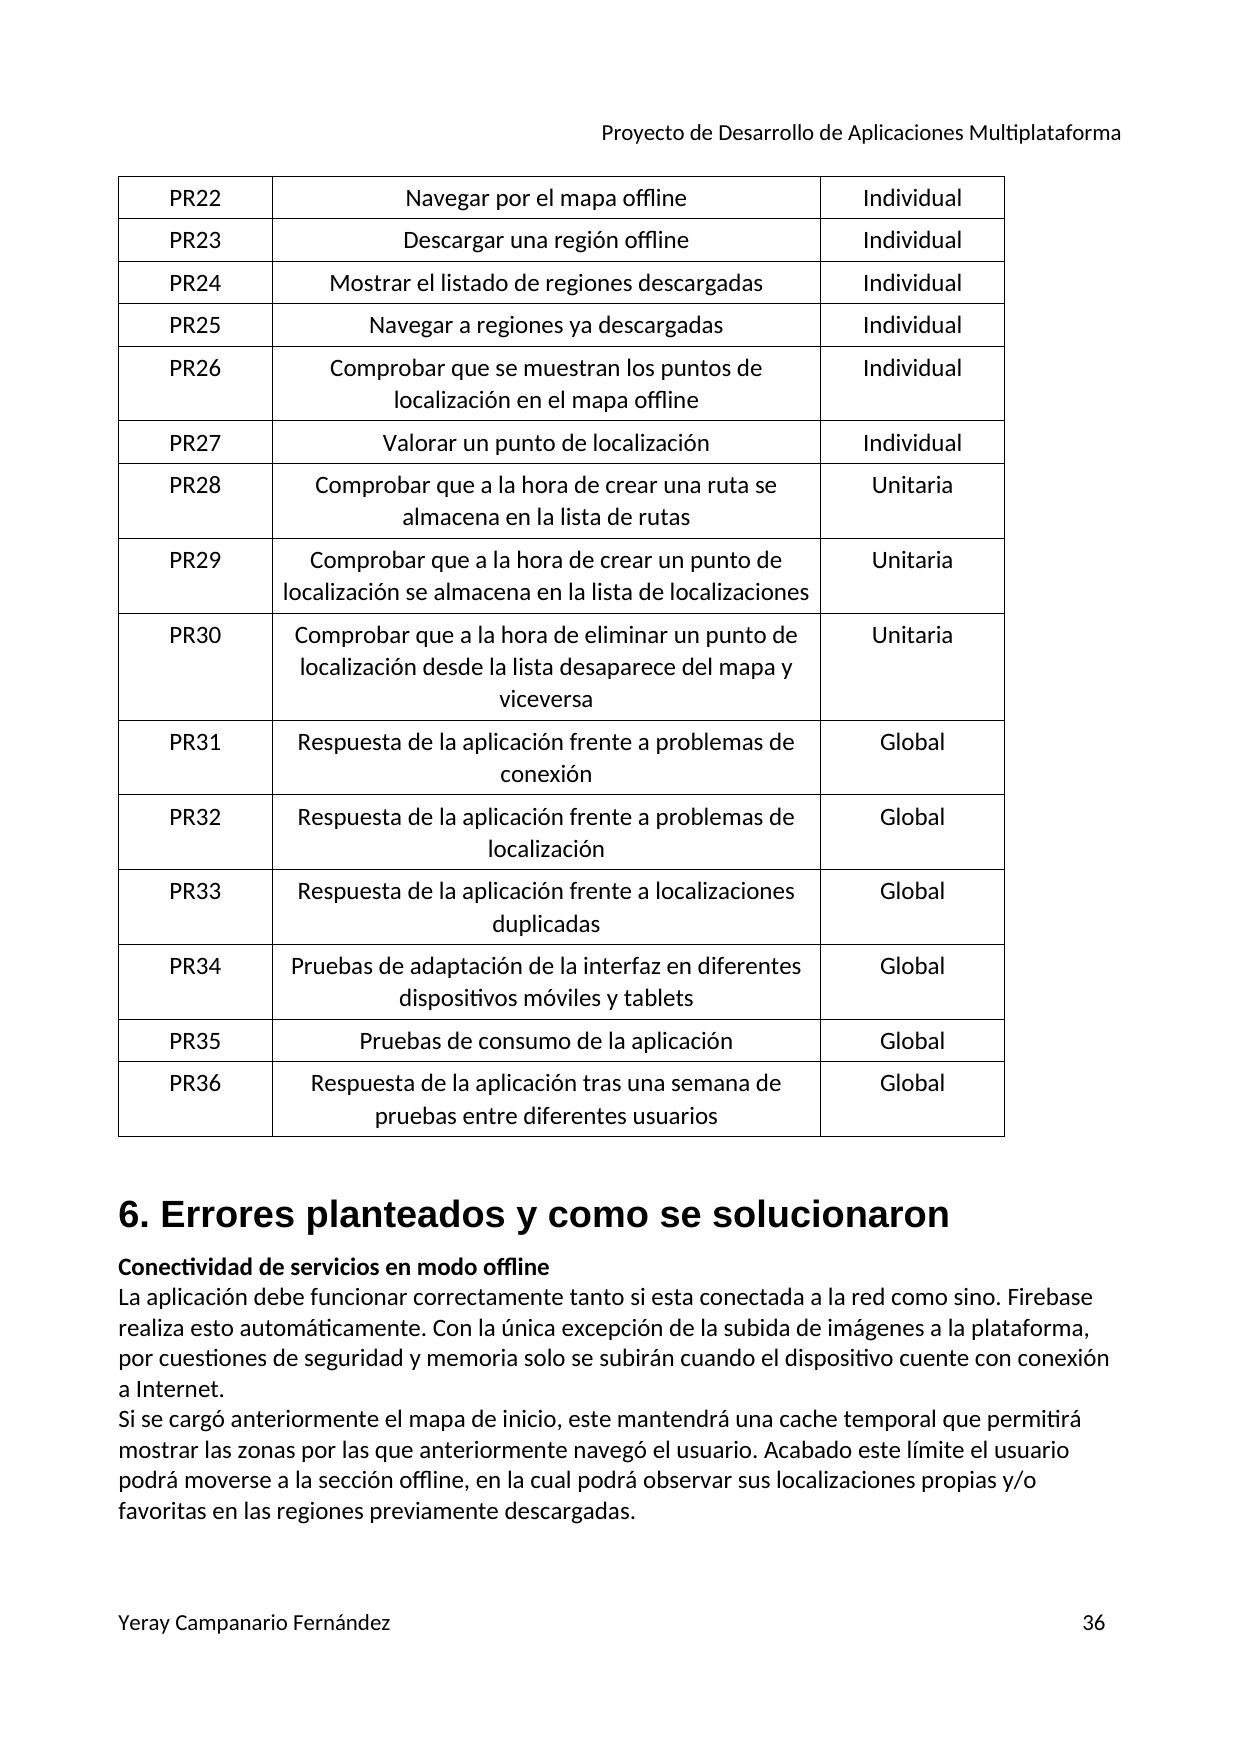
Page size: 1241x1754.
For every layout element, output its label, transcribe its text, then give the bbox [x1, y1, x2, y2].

table_cell Valorar un punto de localización [273, 421, 820, 463]
table_cell PR25 [119, 304, 272, 346]
table_cell PR33 [119, 870, 272, 944]
table_cell PR30 [119, 614, 272, 719]
text Si se cargó anteriormente el mapa de inicio, este mantendrá una cache temporal que permitirá mostrar las zonas por las que anteriormente navegó el usuario. Acabado este límite el usuario podrá moverse a la sección offline, en la cual podrá observar sus localizaciones propias y/o favoritas en las regiones previamente descargadas. [118, 1403, 1122, 1526]
table_cell PR32 [119, 795, 272, 869]
table_cell PR35 [119, 1020, 272, 1061]
table_cell PR26 [119, 347, 272, 420]
table_cell Mostrar el listado de regiones descargadas [273, 262, 820, 303]
table_cell PR23 [119, 219, 272, 261]
table_cell Comprobar que a la hora de eliminar un punto de localización desde la lista desaparece del mapa y viceversa [273, 614, 820, 719]
table_cell Global [821, 1062, 1004, 1136]
table_cell Unitaria [821, 614, 1004, 719]
text La aplicación debe funcionar correctamente tanto si esta conectada a la red como sino. Firebase realiza esto automáticamente. Con la única excepción de la subida de imágenes a la plataforma, por cuestiones de seguridad y memoria solo se subirán cuando el dispositivo cuente con conexión a Internet. [118, 1281, 1122, 1403]
table_cell Descargar una región offline [273, 219, 820, 261]
table_cell PR34 [119, 945, 272, 1019]
table_cell PR24 [119, 262, 272, 303]
table_cell PR29 [119, 539, 272, 612]
table_cell Pruebas de adaptación de la interfaz en diferentes dispositivos móviles y tablets [273, 945, 820, 1019]
table_cell Respuesta de la aplicación frente a problemas de conexión [273, 721, 820, 794]
text Conectividad de servicios en modo offline [118, 1251, 1122, 1281]
table_cell Pruebas de consumo de la aplicación [273, 1020, 820, 1061]
table_cell PR22 [119, 177, 272, 218]
table_cell Individual [821, 177, 1004, 218]
table_cell PR36 [119, 1062, 272, 1136]
table_cell Individual [821, 262, 1004, 303]
subtitle 6. Errores planteados y como se solucionaron [118, 1192, 1122, 1236]
table_cell Unitaria [821, 464, 1004, 538]
table_cell Global [821, 870, 1004, 944]
table_cell Respuesta de la aplicación frente a problemas de localización [273, 795, 820, 869]
table_cell PR27 [119, 421, 272, 463]
table_cell Respuesta de la aplicación tras una semana de pruebas entre diferentes usuarios [273, 1062, 820, 1136]
table_cell Comprobar que se muestran los puntos de localización en el mapa offline [273, 347, 820, 420]
table_cell Global [821, 945, 1004, 1019]
table_cell PR31 [119, 721, 272, 794]
table_cell Comprobar que a la hora de crear un punto de localización se almacena en la lista de localizaciones [273, 539, 820, 612]
table_cell Comprobar que a la hora de crear una ruta se almacena en la lista de rutas [273, 464, 820, 538]
table_cell Individual [821, 421, 1004, 463]
table_cell Global [821, 1020, 1004, 1061]
table_cell PR28 [119, 464, 272, 538]
table_cell Individual [821, 304, 1004, 346]
table_cell Unitaria [821, 539, 1004, 612]
table_cell Individual [821, 219, 1004, 261]
table_cell Navegar por el mapa offline [273, 177, 820, 218]
table_cell Respuesta de la aplicación frente a localizaciones duplicadas [273, 870, 820, 944]
table_cell Navegar a regiones ya descargadas [273, 304, 820, 346]
table_cell Global [821, 795, 1004, 869]
table_cell Individual [821, 347, 1004, 420]
table_cell Global [821, 721, 1004, 794]
